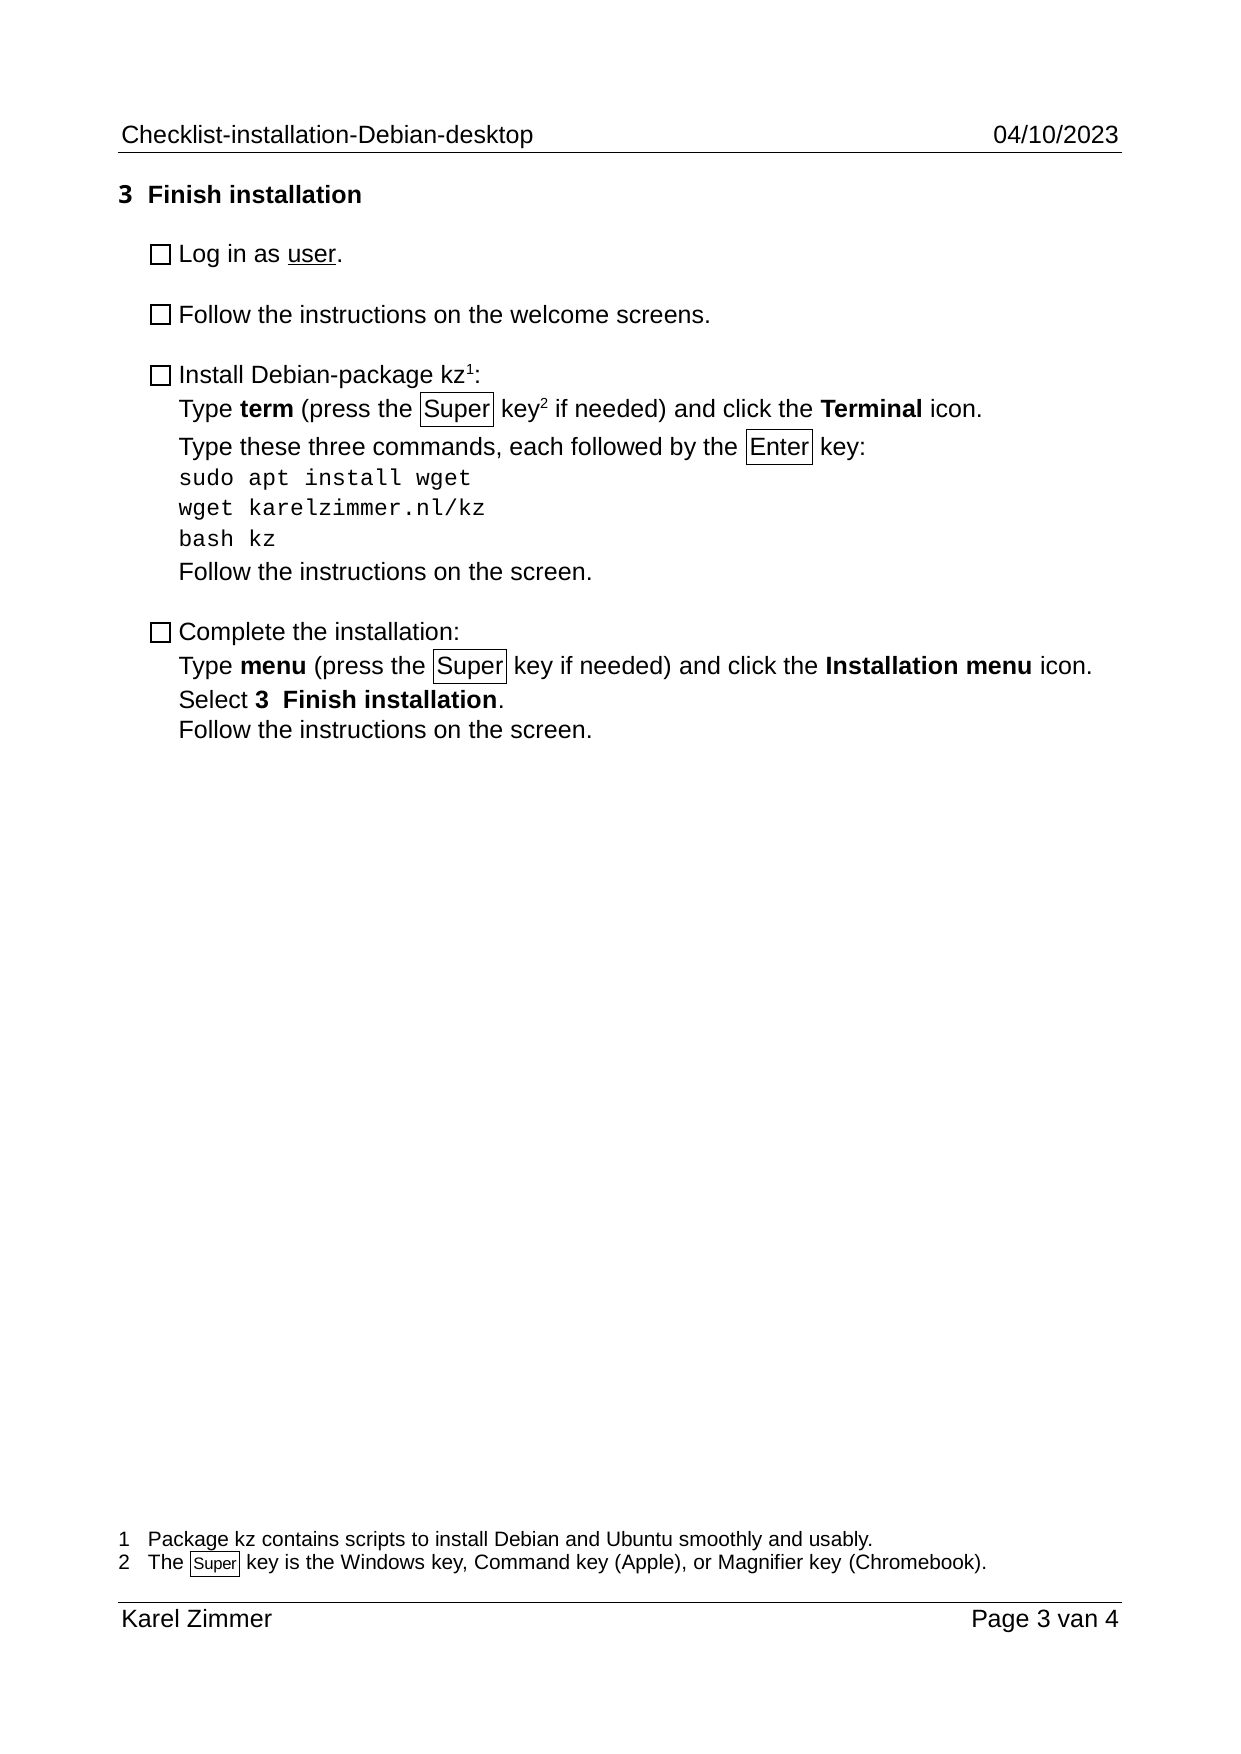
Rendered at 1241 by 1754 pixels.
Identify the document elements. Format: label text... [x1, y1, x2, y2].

table_cell [118, 526, 142, 556]
table_cell [118, 300, 142, 330]
table_cell [177, 587, 1122, 617]
table_cell [118, 428, 142, 465]
table_header [142, 239, 177, 269]
table_cell sudo apt install wget [177, 465, 1122, 496]
table_cell [142, 300, 177, 330]
table_cell Install Debian-package kz: [177, 360, 1122, 391]
table_cell [118, 360, 142, 391]
table_cell Type these three commands, each followed by the Enter key: [177, 428, 1122, 465]
table_cell [118, 269, 142, 300]
table_header Log in as USER. [177, 239, 1122, 269]
table_cell [142, 715, 177, 745]
table_cell [142, 330, 177, 360]
table_cell [118, 391, 142, 428]
table_cell [118, 617, 142, 647]
table_cell [118, 496, 142, 526]
table_cell [142, 526, 177, 556]
table_cell [118, 556, 142, 587]
table_header [118, 239, 142, 269]
table_cell [142, 647, 177, 685]
table_cell [142, 587, 177, 617]
table_cell [118, 647, 142, 685]
table_cell [118, 330, 142, 360]
table_cell [142, 391, 177, 428]
table_cell [142, 685, 177, 715]
table_cell Select 3 Finish installation. [177, 685, 1122, 715]
table_cell [142, 360, 177, 391]
list Finish installation [118, 177, 1122, 211]
table_cell [118, 715, 142, 745]
table_cell [142, 269, 177, 300]
table_cell [177, 269, 1122, 300]
table_cell Complete the installation: [177, 617, 1122, 647]
table_cell [118, 465, 142, 496]
table_cell [118, 587, 142, 617]
table_cell Follow the instructions on the screen. [177, 715, 1122, 745]
table_cell bash kz [177, 526, 1122, 556]
table_cell Follow the instructions on the welcome screens. [177, 300, 1122, 330]
table_cell [142, 617, 177, 647]
table_cell wget karelzimmer.nl/kz [177, 496, 1122, 526]
table_cell [142, 465, 177, 496]
table_cell [177, 330, 1122, 360]
table_cell Type menu (press the Super key if needed) and click the Installation menu icon. [177, 647, 1122, 685]
table_cell [142, 428, 177, 465]
table_cell [118, 685, 142, 715]
table_cell Follow the instructions on the screen. [177, 556, 1122, 587]
table_cell [142, 496, 177, 526]
table_cell [142, 556, 177, 587]
table_cell Type term (press the Super key if needed) and click the Terminal icon. [177, 391, 1122, 428]
